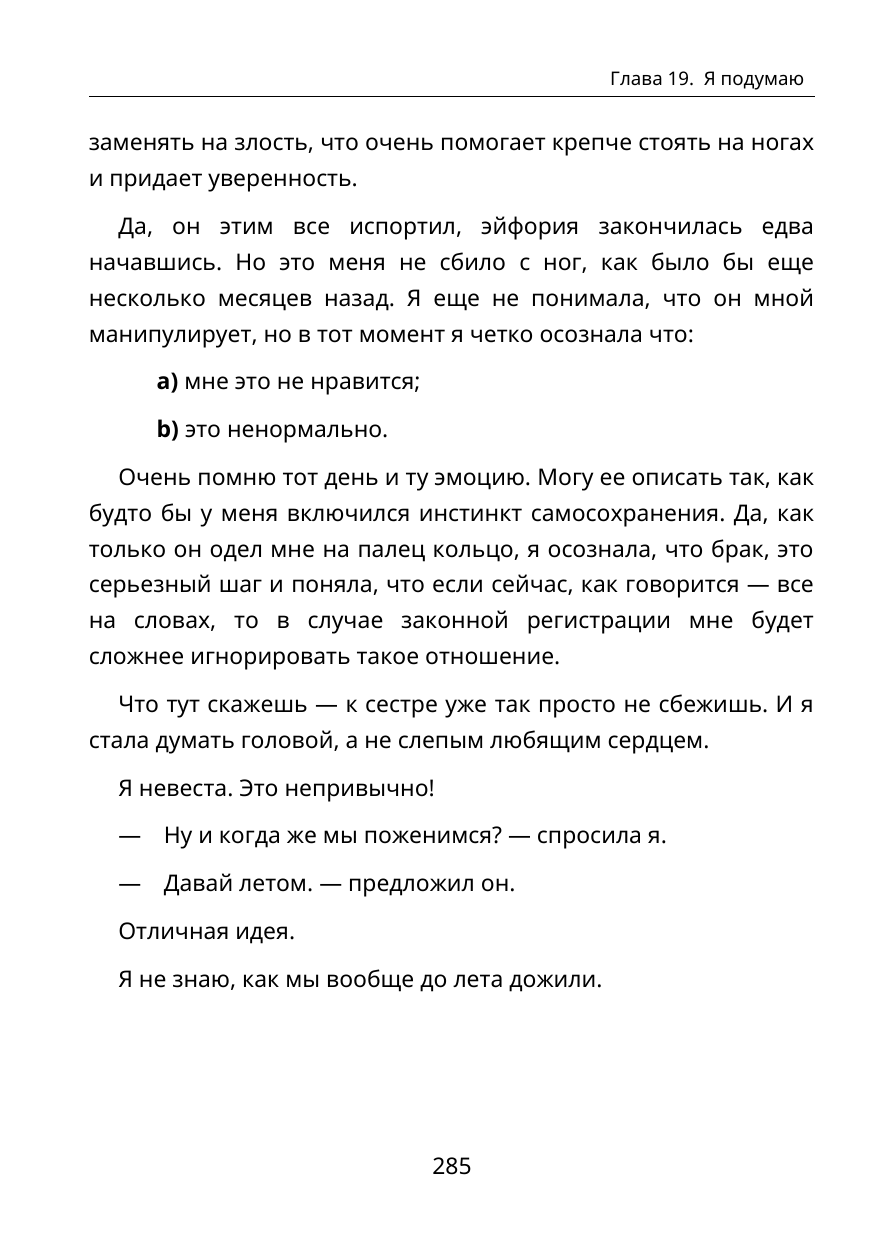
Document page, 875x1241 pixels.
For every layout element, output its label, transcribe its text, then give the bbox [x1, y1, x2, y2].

text заменять на злость, что очень помогает крепче стоять на ногах и придает уверенность. [88, 126, 815, 193]
list мне это не нравится; [151, 365, 815, 396]
text Я не знаю, как мы вообще до лета дожили. [88, 962, 815, 994]
list Давай летом. — предложил он. [88, 867, 815, 898]
text Что тут скажешь — к сестре уже так просто не сбежишь. И я стала думать головой, а не слепым любящим сердцем. [88, 688, 815, 755]
list это ненормально. [151, 413, 815, 444]
text Отличная идея. [88, 915, 815, 946]
text Я невеста. Это непривычно! [88, 772, 815, 803]
text Да, он этим все испортил, эйфория закончилась едва начавшись. Но это меня не сбило с ног, как было бы еще несколько месяцев назад. Я еще не понимала, что он мной манипулирует, но в тот момент я четко осознала что: [88, 210, 815, 349]
list Ну и когда же мы поженимся? — спросила я. [88, 819, 815, 851]
text Очень помню тот день и ту эмоцию. Могу ее описать так, как будто бы у меня включился инстинкт самосохранения. Да, как только он одел мне на палец кольцо, я осознала, что брак, это серьезный шаг и поняла, что если сейчас, как говорится — все на словах, то в случае законной регистрации мне будет сложнее игнорировать такое отношение. [88, 461, 815, 672]
